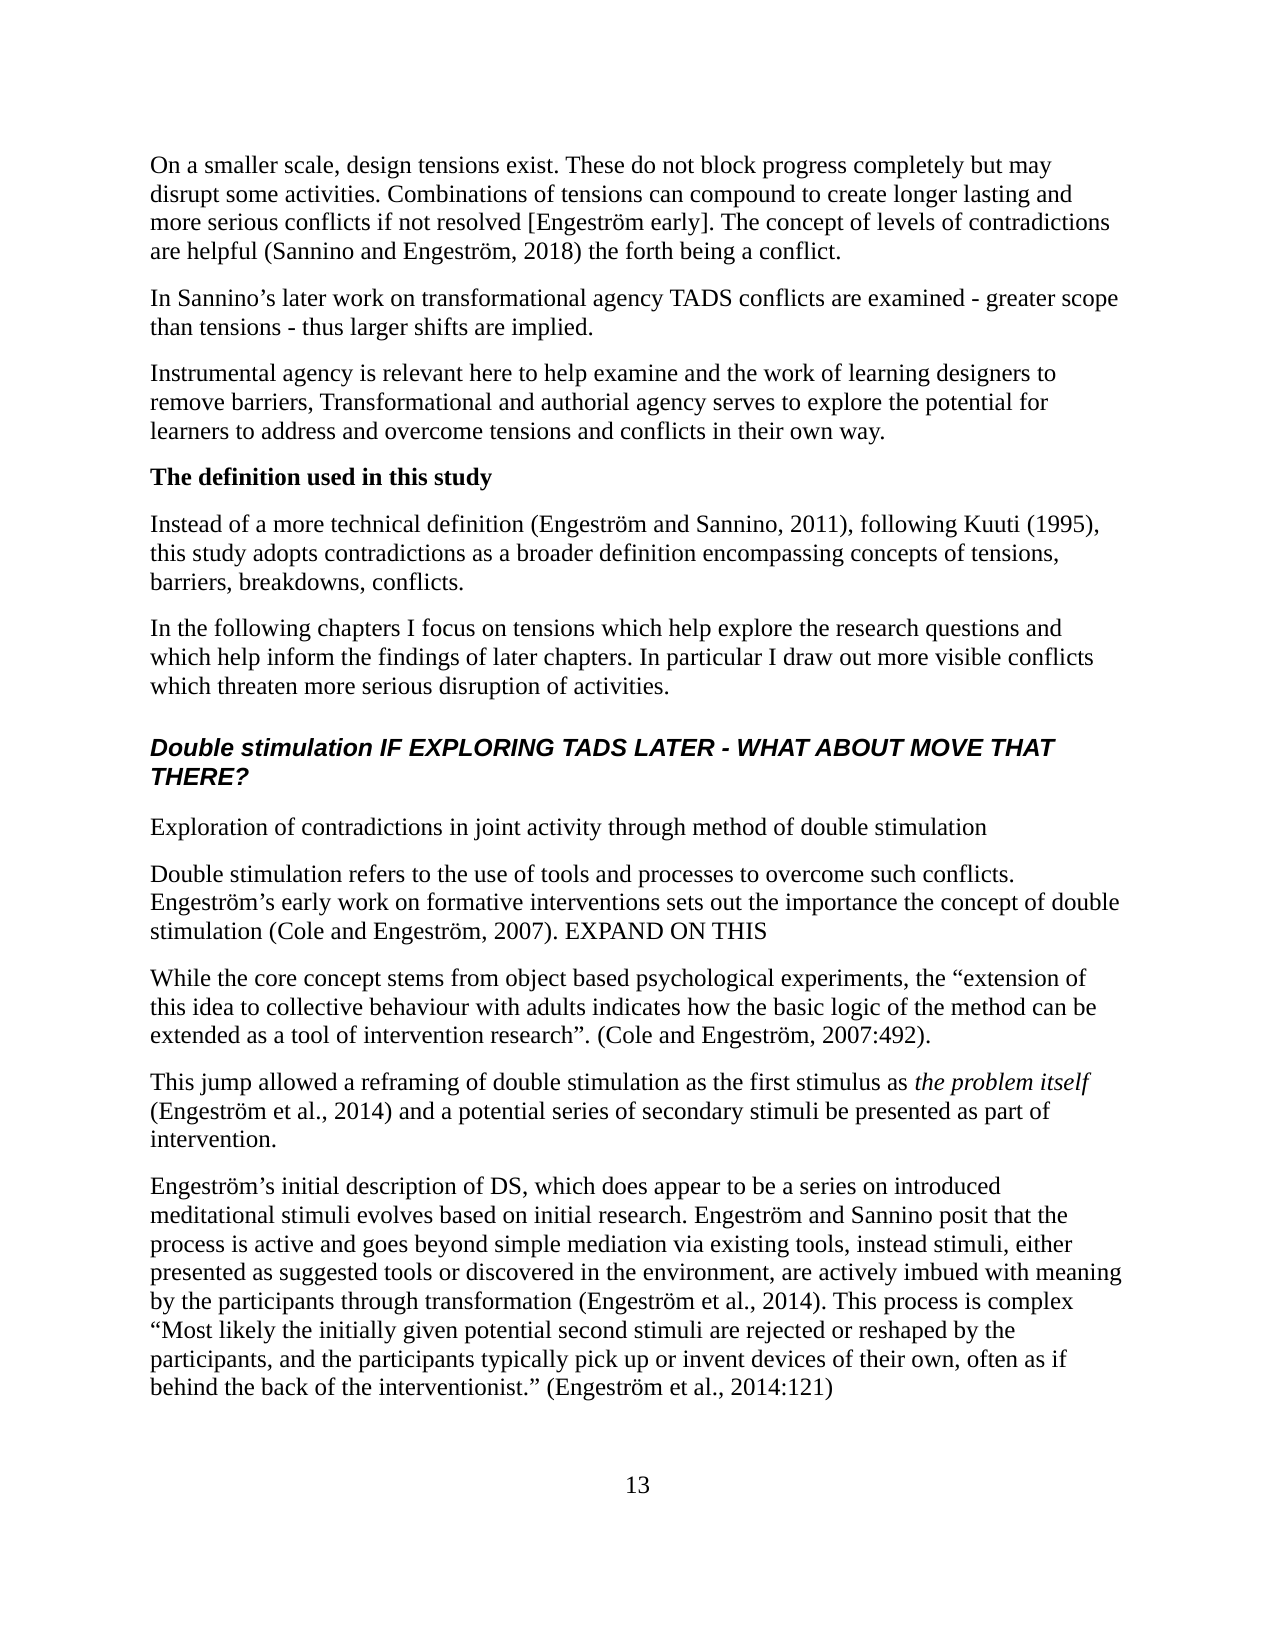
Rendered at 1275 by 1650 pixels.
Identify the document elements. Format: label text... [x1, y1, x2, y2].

subtitle Double stimulation IF EXPLORING TADS LATER - WHAT ABOUT MOVE THAT THERE? [150, 733, 1125, 791]
text Engeström’s initial description of DS, which does appear to be a series on introduced meditational stimuli evolves based on initial research. Engeström and Sannino posit that the process is active and goes beyond simple mediation via existing tools, instead stimuli, either presented as suggested tools or discovered in the environment, are actively imbued with meaning by the participants through transformation (Engeström et al., 2014). This process is complex “Most likely the initially given potential second stimuli are rejected or reshaped by the participants, and the participants typically pick up or invent devices of their own, often as if behind the back of the interventionist.” (Engeström et al., 2014:121) [150, 1171, 1125, 1401]
text Double stimulation refers to the use of tools and processes to overcome such conflicts. Engeström’s early work on formative interventions sets out the importance the concept of double stimulation (Cole and Engeström, 2007). EXPAND ON THIS [150, 859, 1125, 945]
text The definition used in this study [150, 462, 1125, 491]
text In Sannino’s later work on transformational agency TADS conflicts are examined - greater scope than tensions - thus larger shifts are implied. [150, 283, 1125, 340]
text Instrumental agency is relevant here to help examine and the work of learning designers to remove barriers, Transformational and authorial agency serves to explore the potential for learners to address and overcome tensions and conflicts in their own way. [150, 358, 1125, 444]
text While the core concept stems from object based psychological experiments, the “extension of this idea to collective behaviour with adults indicates how the basic logic of the method can be extended as a tool of intervention research”. (Cole and Engeström, 2007:492). [150, 963, 1125, 1049]
text Instead of a more technical definition (Engeström and Sannino, 2011), following Kuuti (1995), this study adopts contradictions as a broader definition encompassing concepts of tensions, barriers, breakdowns, conflicts. [150, 509, 1125, 595]
text On a smaller scale, design tensions exist. These do not block progress completely but may disrupt some activities. Combinations of tensions can compound to create longer lasting and more serious conflicts if not resolved [Engeström early]. The concept of levels of contradictions are helpful (Sannino and Engeström, 2018) the forth being a conflict. [150, 150, 1125, 265]
text Exploration of contradictions in joint activity through method of double stimulation [150, 812, 1125, 841]
text In the following chapters I focus on tensions which help explore the research questions and which help inform the findings of later chapters. In particular I draw out more visible conflicts which threaten more serious disruption of activities. [150, 613, 1125, 699]
text This jump allowed a reframing of double stimulation as the first stimulus as the problem itself (Engeström et al., 2014) and a potential series of secondary stimuli be presented as part of intervention. [150, 1067, 1125, 1153]
